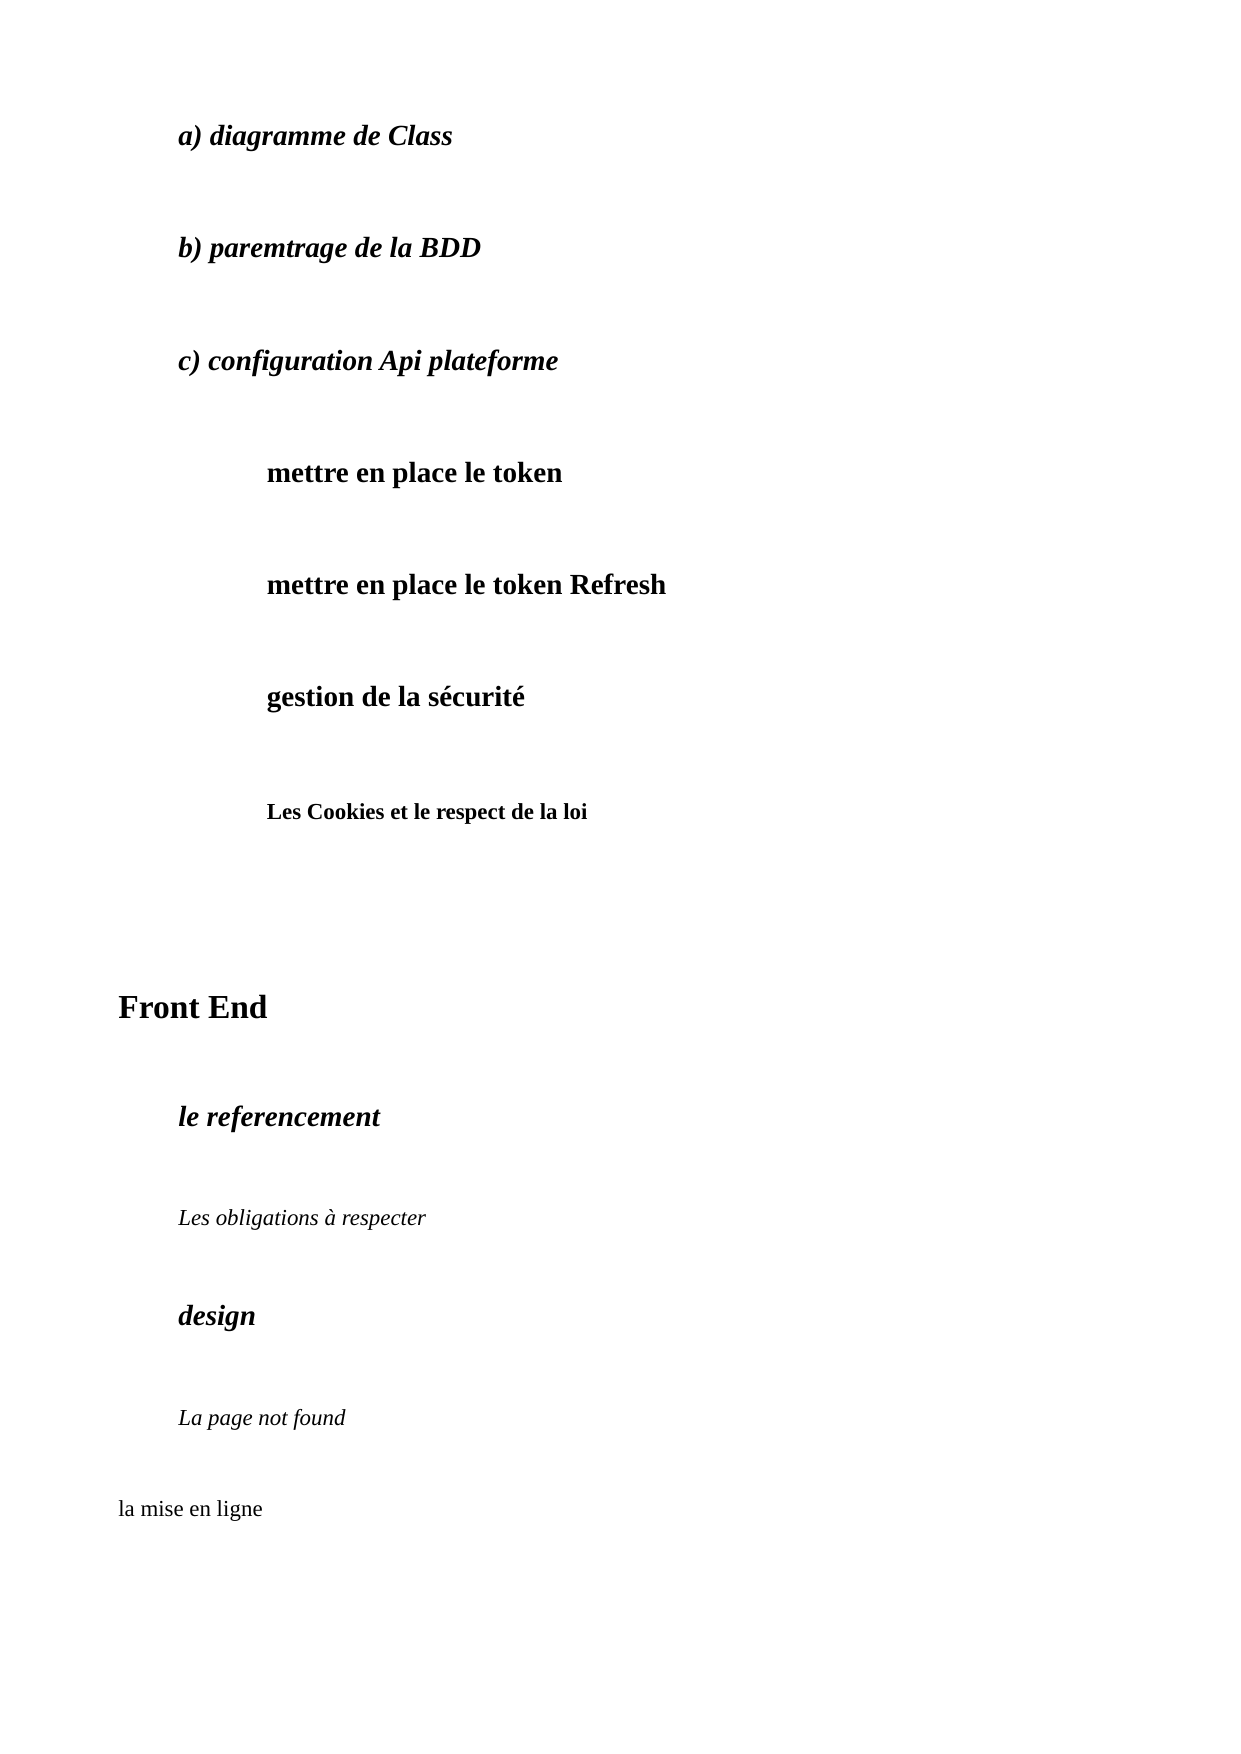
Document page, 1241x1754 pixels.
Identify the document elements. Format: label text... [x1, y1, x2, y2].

subtitle Les Cookies et le respect de la loi [118, 792, 1122, 825]
subtitle mettre en place le token Refresh [118, 567, 1122, 601]
subtitle c) configuration Api plateforme [118, 343, 1122, 376]
subtitle gestion de la sécurité [118, 679, 1122, 713]
subtitle a) diagramme de Class [118, 118, 1122, 152]
subtitle le referencement [118, 1099, 1122, 1132]
subtitle mettre en place le token [118, 455, 1122, 488]
subtitle Les obligations à respecter [118, 1198, 1122, 1232]
subtitle la mise en ligne [118, 1496, 1122, 1522]
subtitle Front End [118, 987, 1122, 1025]
subtitle La page not found [118, 1398, 1122, 1432]
subtitle design [118, 1298, 1122, 1332]
subtitle b) paremtrage de la BDD [118, 230, 1122, 264]
